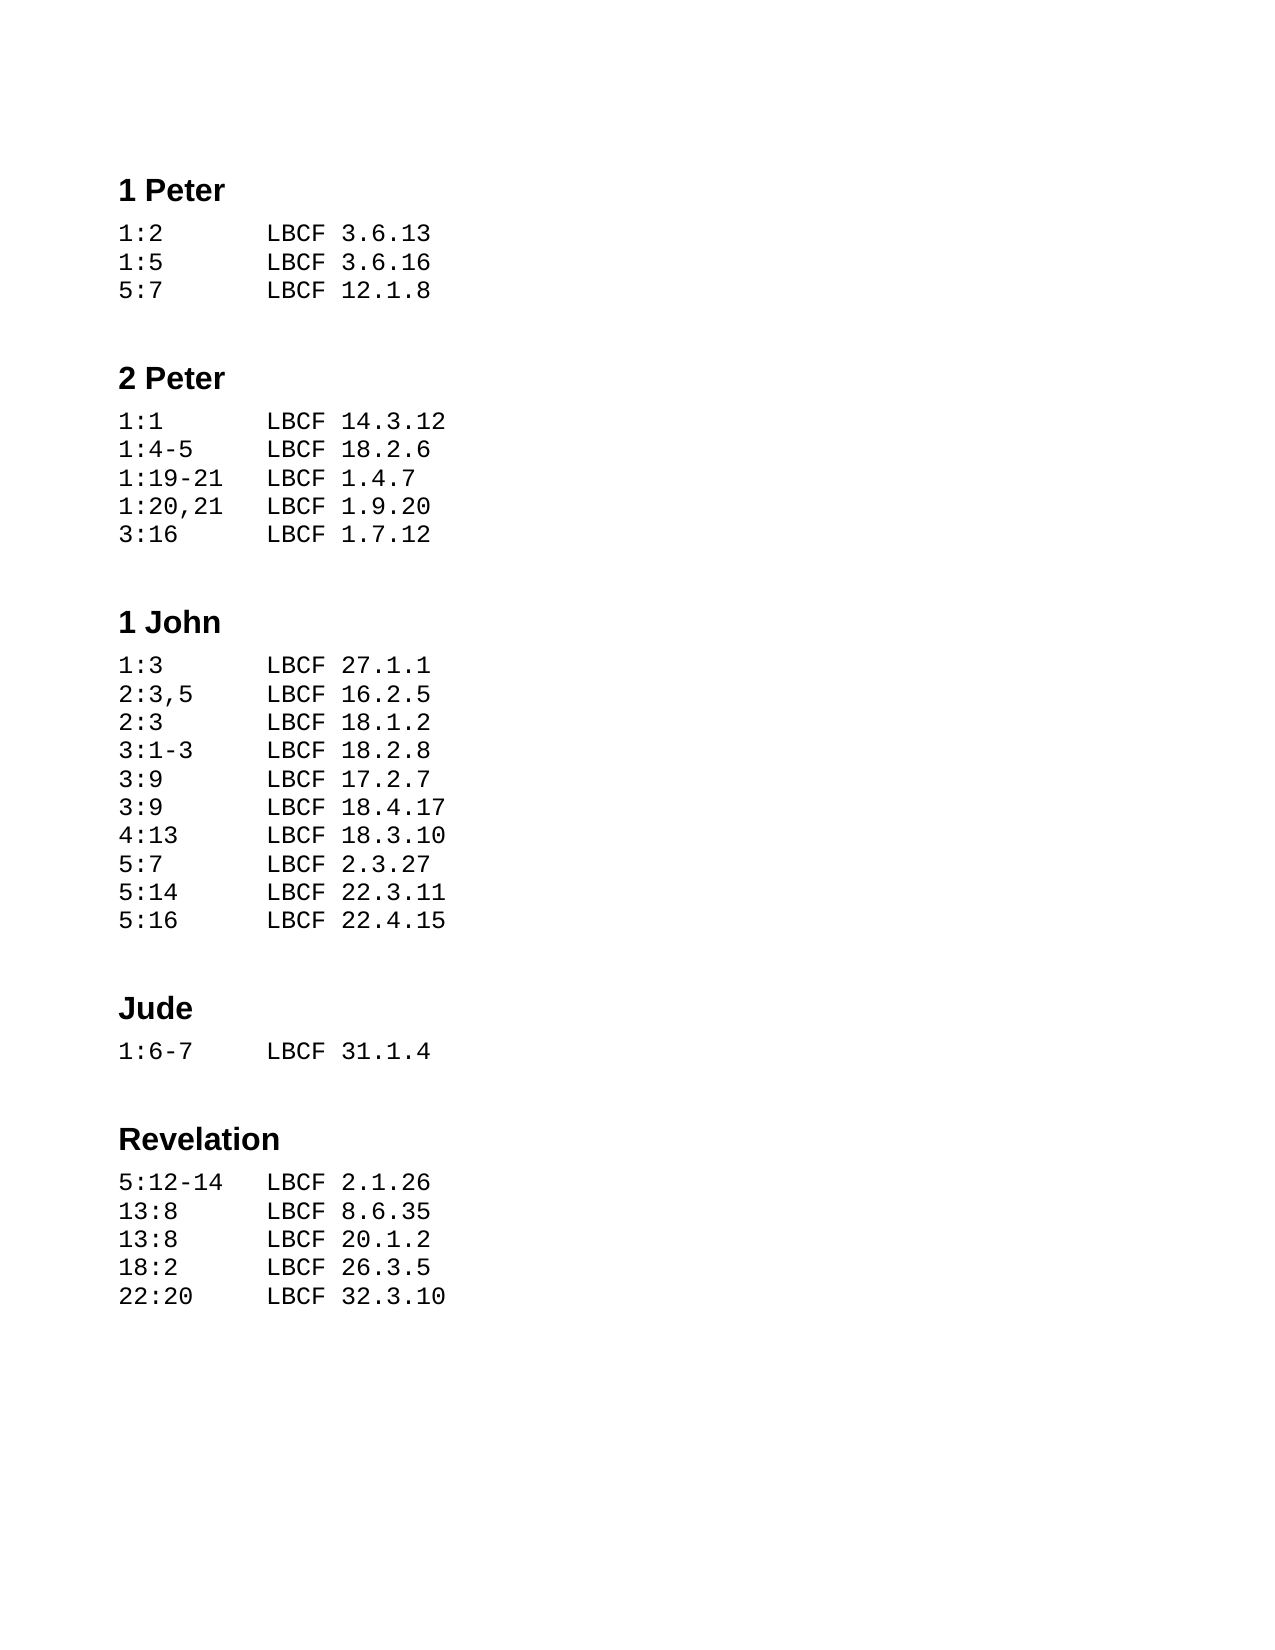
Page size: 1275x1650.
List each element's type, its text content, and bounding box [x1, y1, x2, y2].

text 1:19-21 LBCF 1.4.7 [118, 465, 637, 493]
text 1:3 LBCF 27.1.1 [118, 653, 637, 681]
text 3:1-3 LBCF 18.2.8 [118, 738, 637, 766]
text 3:9 LBCF 18.4.17 [118, 794, 637, 823]
text 1:1 LBCF 14.3.12 [118, 408, 637, 437]
text 1:5 LBCF 3.6.16 [118, 249, 637, 277]
text 13:8 LBCF 8.6.35 [118, 1198, 637, 1227]
subtitle 1 John [118, 603, 637, 640]
text 18:2 LBCF 26.3.5 [118, 1255, 637, 1283]
text 22:20 LBCF 32.3.10 [118, 1283, 637, 1312]
text 3:16 LBCF 1.7.12 [118, 522, 637, 550]
text 5:7 LBCF 12.1.8 [118, 277, 637, 306]
text 1:6-7 LBCF 31.1.4 [118, 1039, 637, 1067]
text 5:12-14 LBCF 2.1.26 [118, 1170, 637, 1198]
text 5:14 LBCF 22.3.11 [118, 879, 637, 908]
text 2:3 LBCF 18.1.2 [118, 709, 637, 738]
text 1:20,21 LBCF 1.9.20 [118, 493, 637, 522]
text 4:13 LBCF 18.3.10 [118, 823, 637, 851]
subtitle 2 Peter [118, 359, 637, 396]
text 5:16 LBCF 22.4.15 [118, 908, 637, 936]
subtitle Jude [118, 989, 637, 1026]
text 2:3,5 LBCF 16.2.5 [118, 681, 637, 709]
subtitle Revelation [118, 1121, 637, 1157]
text 1:4-5 LBCF 18.2.6 [118, 437, 637, 465]
subtitle 1 Peter [118, 171, 637, 208]
text 13:8 LBCF 20.1.2 [118, 1227, 637, 1255]
text 5:7 LBCF 2.3.27 [118, 851, 637, 879]
text 3:9 LBCF 17.2.7 [118, 766, 637, 794]
text 1:2 LBCF 3.6.13 [118, 221, 637, 249]
